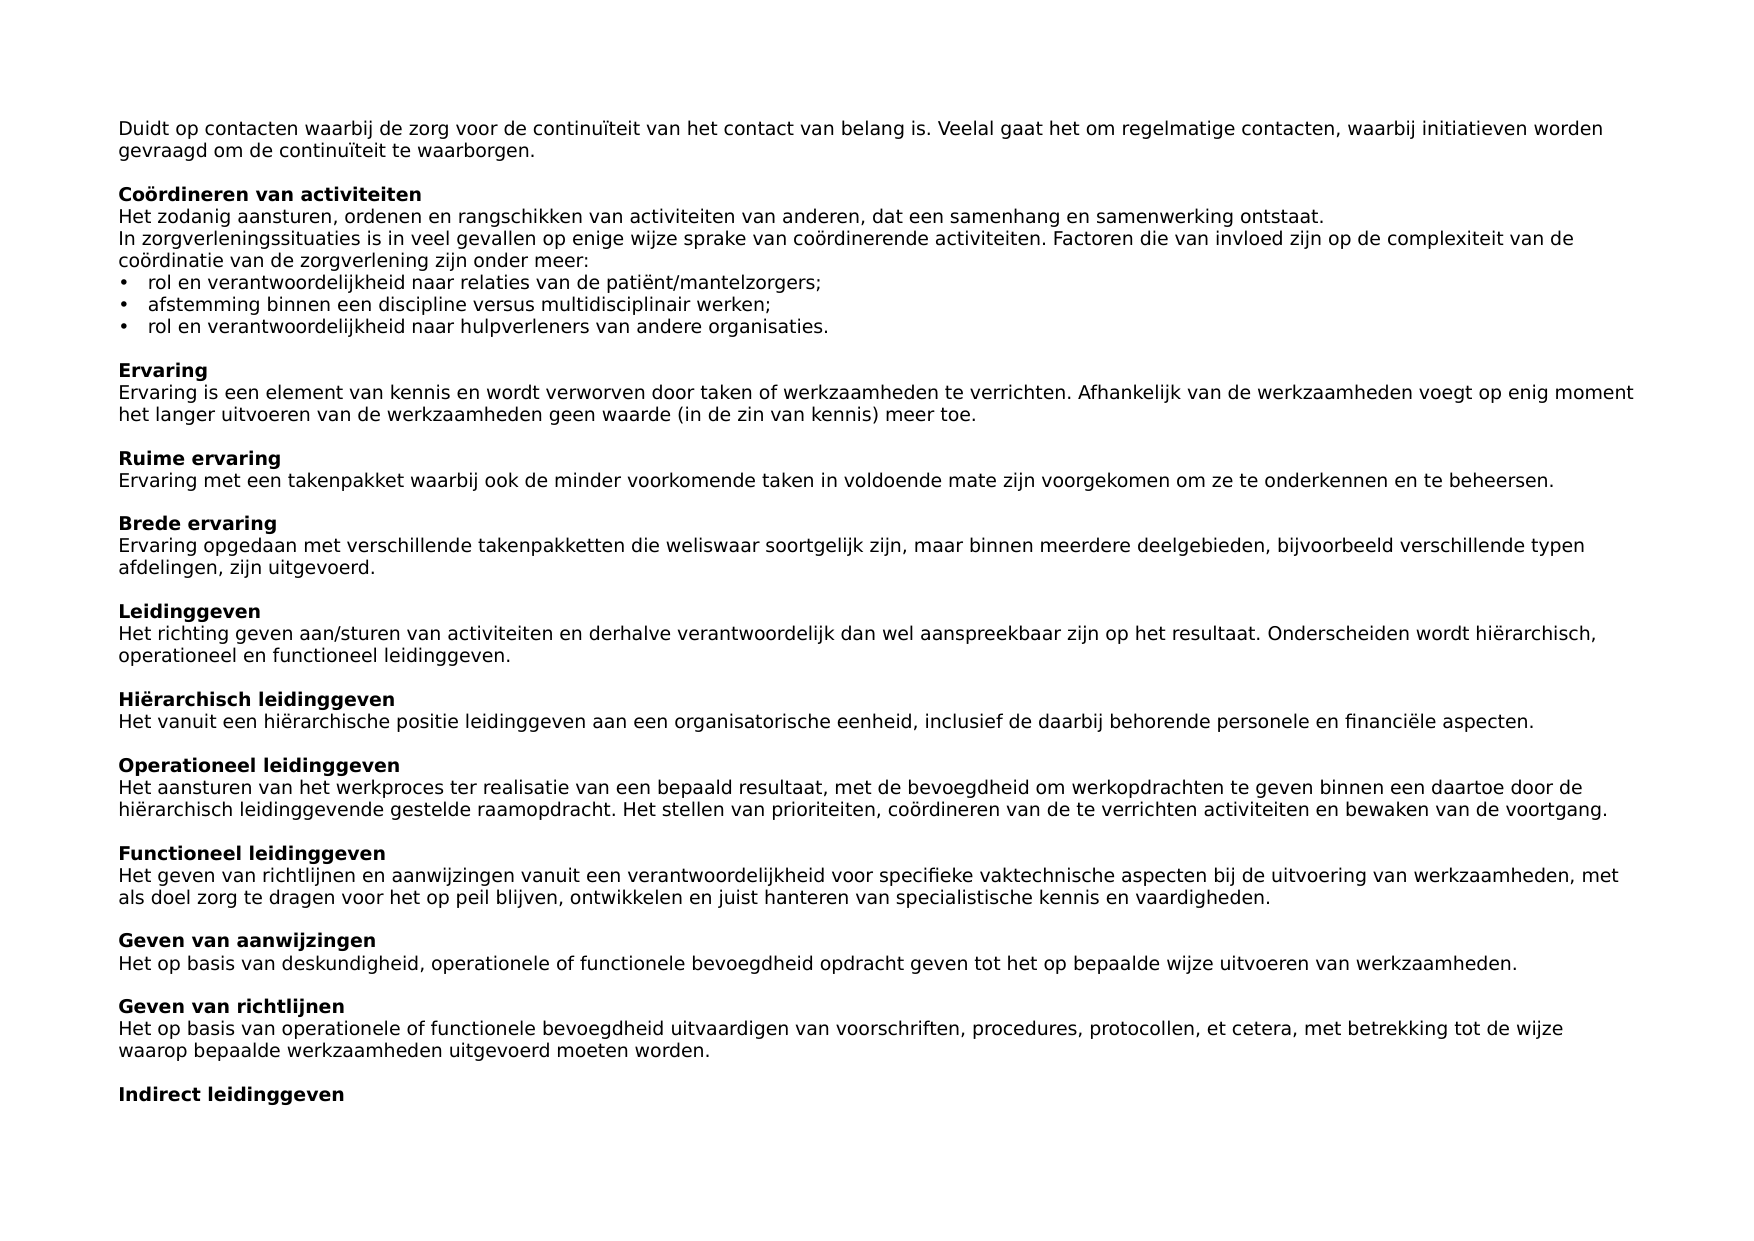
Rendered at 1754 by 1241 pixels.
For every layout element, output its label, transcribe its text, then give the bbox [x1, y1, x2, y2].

text Het op basis van deskundigheid, operationele of functionele bevoegdheid opdracht geven tot het op bepaalde wijze uitvoeren van werkzaamheden. [118, 952, 1636, 974]
text Ervaring met een takenpakket waarbij ook de minder voorkomende taken in voldoende mate zijn voorgekomen om ze te onderkennen en te beheersen. [118, 469, 1636, 491]
text Geven van aanwijzingen [118, 930, 1636, 952]
text • afstemming binnen een discipline versus multidisciplinair werken; [118, 294, 1636, 316]
text Indirect leidinggeven [118, 1084, 1636, 1106]
text Leidinggeven [118, 601, 1636, 623]
text Ervaring opgedaan met verschillende takenpakketten die weliswaar soortgelijk zijn, maar binnen meerdere deelgebieden, bijvoorbeeld verschillende typen afdelingen, zijn uitgevoerd. [118, 535, 1636, 579]
text Het richting geven aan/sturen van activiteiten en derhalve verantwoordelijk dan wel aanspreekbaar zijn op het resultaat. Onderscheiden wordt hiërarchisch, operationeel en functioneel leidinggeven. [118, 623, 1636, 667]
text Geven van richtlijnen [118, 996, 1636, 1018]
text • rol en verantwoordelijkheid naar relaties van de patiënt/mantelzorgers; [118, 272, 1636, 294]
text Coördineren van activiteiten [118, 184, 1636, 206]
text Het aansturen van het werkproces ter realisatie van een bepaald resultaat, met de bevoegdheid om werkopdrachten te geven binnen een daartoe door de hiërarchisch leidinggevende gestelde raamopdracht. Het stellen van prioriteiten, coördineren van de te verrichten activiteiten en bewaken van de voortgang. [118, 777, 1636, 821]
text Operationeel leidinggeven [118, 755, 1636, 777]
text Het op basis van operationele of functionele bevoegdheid uitvaardigen van voorschriften, procedures, protocollen, et cetera, met betrekking tot de wijze waarop bepaalde werkzaamheden uitgevoerd moeten worden. [118, 1018, 1636, 1062]
text Ervaring [118, 360, 1636, 382]
text In zorgverleningssituaties is in veel gevallen op enige wijze sprake van coördinerende activiteiten. Factoren die van invloed zijn op de complexiteit van de coördinatie van de zorgverlening zijn onder meer: [118, 228, 1636, 272]
text Het zodanig aansturen, ordenen en rangschikken van activiteiten van anderen, dat een samenhang en samenwerking ontstaat. [118, 206, 1636, 228]
text Duidt op contacten waarbij de zorg voor de continuïteit van het contact van belang is. Veelal gaat het om regelmatige contacten, waarbij initiatieven worden gevraagd om de continuïteit te waarborgen. [118, 118, 1636, 162]
text Brede ervaring [118, 513, 1636, 535]
text Het vanuit een hiërarchische positie leidinggeven aan een organisatorische eenheid, inclusief de daarbij behorende personele en financiële aspecten. [118, 711, 1636, 733]
text Ruime ervaring [118, 447, 1636, 469]
text Hiërarchisch leidinggeven [118, 689, 1636, 711]
text • rol en verantwoordelijkheid naar hulpverleners van andere organisaties. [118, 316, 1636, 338]
text Ervaring is een element van kennis en wordt verworven door taken of werkzaamheden te verrichten. Afhankelijk van de werkzaamheden voegt op enig moment het langer uitvoeren van de werkzaamheden geen waarde (in de zin van kennis) meer toe. [118, 382, 1636, 426]
text Het geven van richtlijnen en aanwijzingen vanuit een verantwoordelijkheid voor specifieke vaktechnische aspecten bij de uitvoering van werkzaamheden, met als doel zorg te dragen voor het op peil blijven, ontwikkelen en juist hanteren van specialistische kennis en vaardigheden. [118, 864, 1636, 908]
text Functioneel leidinggeven [118, 843, 1636, 864]
